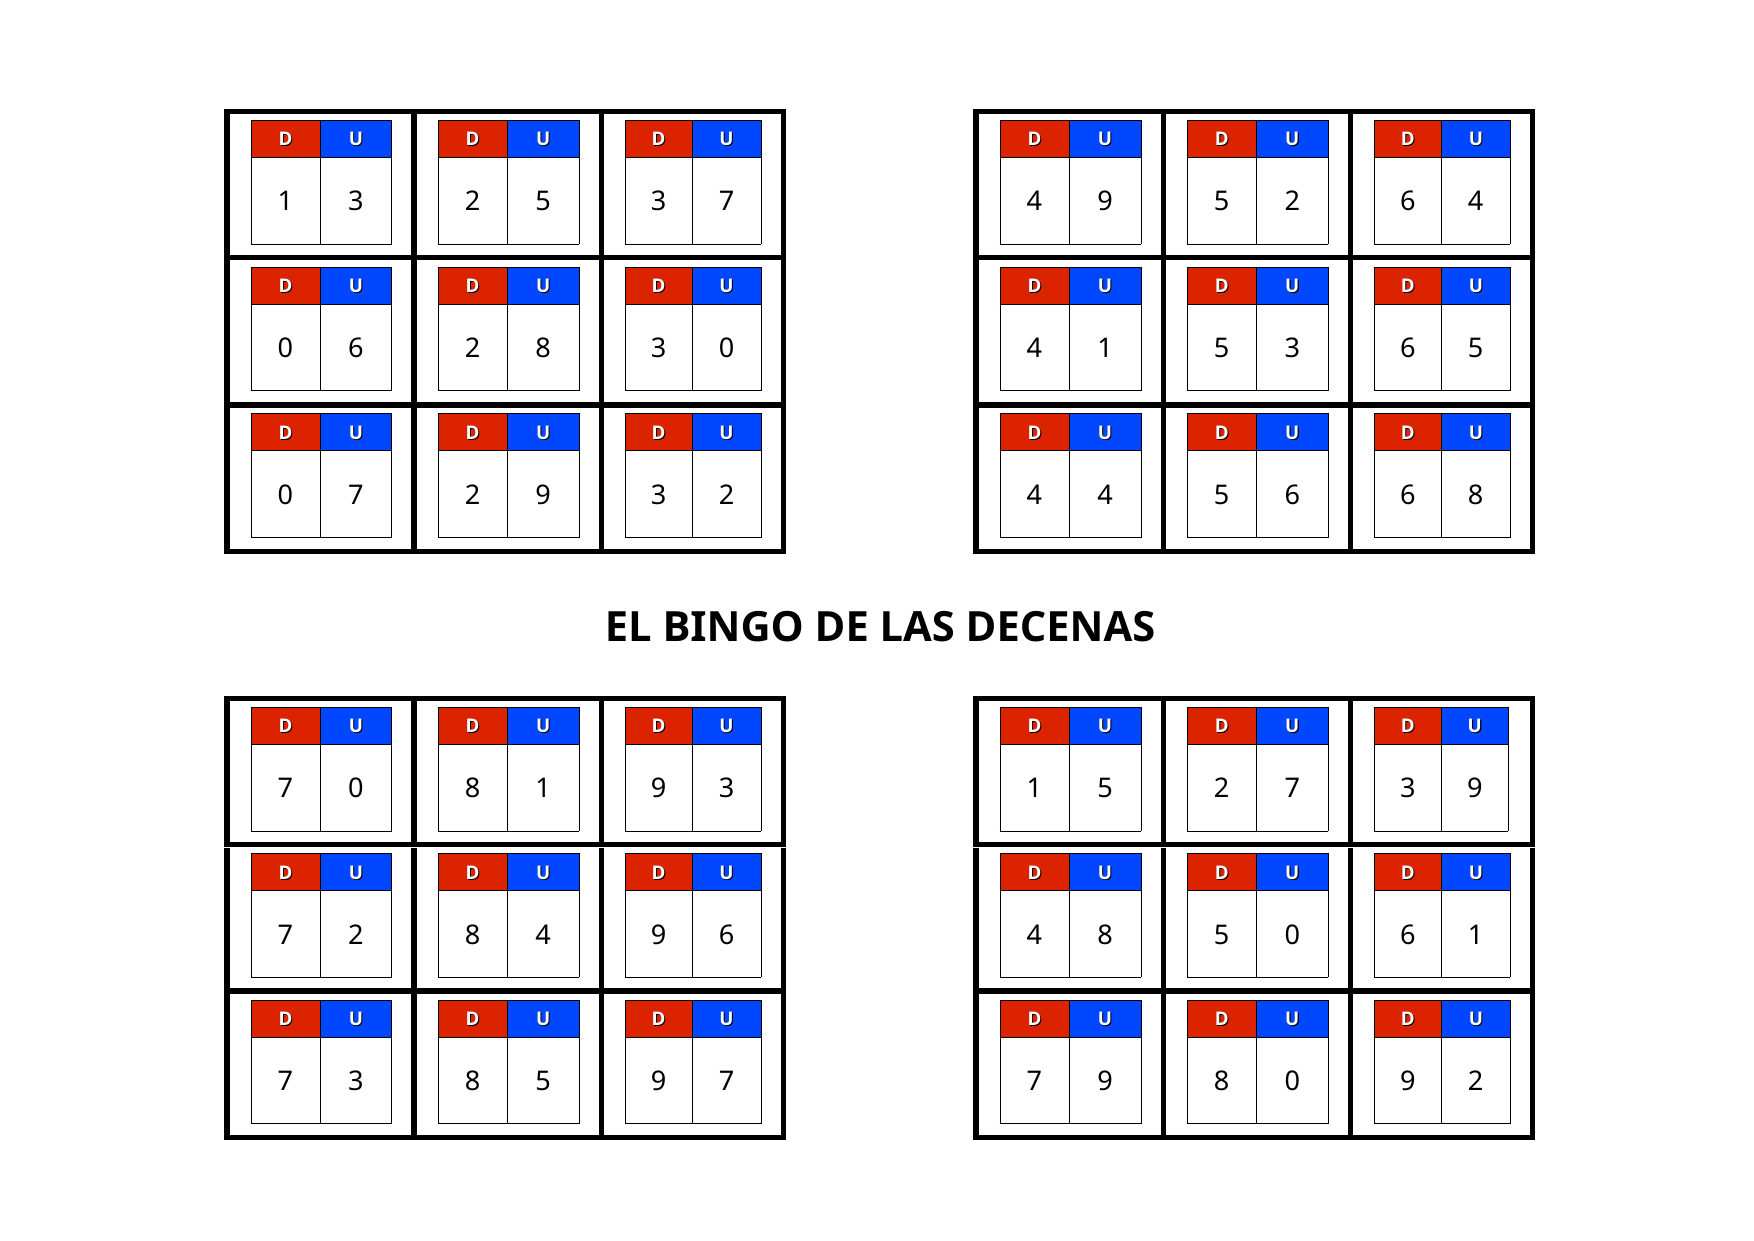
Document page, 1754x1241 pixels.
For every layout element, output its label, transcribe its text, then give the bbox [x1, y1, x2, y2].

table_cell 7 [252, 745, 320, 831]
table_cell [979, 848, 1161, 988]
table_cell 7 [1257, 745, 1328, 831]
table_header U [1257, 1001, 1328, 1037]
table_header D [1001, 268, 1069, 304]
table_cell 3 [626, 158, 692, 244]
table_cell 2 [439, 158, 507, 244]
table_cell 6 [1375, 158, 1441, 244]
table_header U [1257, 854, 1328, 890]
table_header U [321, 121, 391, 157]
table_cell [979, 260, 1161, 402]
table_cell 4 [1001, 891, 1069, 977]
table_cell [979, 408, 1161, 549]
table_cell 2 [439, 305, 507, 390]
table_header D [1375, 414, 1441, 450]
table_cell 4 [1070, 451, 1141, 537]
table_cell 3 [321, 158, 391, 244]
table_header U [1442, 708, 1508, 744]
table_header U [1442, 854, 1510, 890]
table_cell [786, 260, 973, 408]
table_cell [1166, 994, 1348, 1135]
table_header U [1442, 268, 1510, 304]
table_cell 3 [1257, 305, 1328, 390]
table_header D [626, 708, 692, 744]
table_cell 2 [1257, 158, 1328, 244]
table_cell 2 [439, 451, 507, 537]
table_cell 9 [626, 745, 692, 831]
table_header U [1070, 121, 1141, 157]
table_header D [1188, 414, 1256, 450]
table_header U [508, 268, 579, 304]
table_cell 8 [1070, 891, 1141, 977]
table_header D [439, 854, 507, 890]
table_cell 8 [1442, 451, 1510, 537]
table_cell 9 [626, 1038, 692, 1123]
table_cell 1 [508, 745, 579, 831]
table_cell 8 [439, 745, 507, 831]
table_header U [321, 1001, 391, 1037]
table_cell 8 [1188, 1038, 1256, 1123]
table_cell 9 [508, 451, 579, 537]
table_header D [1375, 1001, 1441, 1037]
table_header U [693, 854, 761, 890]
table_cell [1353, 408, 1530, 549]
table_cell [604, 994, 781, 1135]
table_cell 6 [1257, 451, 1328, 537]
table_header D [1375, 121, 1441, 157]
table_header U [693, 121, 761, 157]
table_cell [604, 260, 781, 402]
table_header D [1001, 121, 1069, 157]
table_cell 0 [1257, 1038, 1328, 1123]
table_header D [439, 268, 507, 304]
table_cell 0 [252, 305, 320, 390]
table_cell 3 [626, 451, 692, 537]
table_header D [1375, 708, 1441, 744]
table_cell 4 [1001, 158, 1069, 244]
table_cell 8 [439, 891, 507, 977]
table_cell 6 [1375, 891, 1441, 977]
table_cell 0 [252, 451, 320, 537]
table_cell [1353, 848, 1530, 988]
table_header D [626, 1001, 692, 1037]
table_cell 5 [1188, 305, 1256, 390]
table_header D [1001, 1001, 1069, 1037]
table_cell 9 [1070, 158, 1141, 244]
table_cell 2 [1188, 745, 1256, 831]
table_cell 0 [693, 305, 761, 390]
table_cell 3 [693, 745, 761, 831]
table_cell 8 [508, 305, 579, 390]
table_header D [252, 268, 320, 304]
table_cell 7 [321, 451, 391, 537]
table_header U [508, 414, 579, 450]
table_header D [252, 1001, 320, 1037]
table_header U [693, 708, 761, 744]
table_header U [321, 268, 391, 304]
table_header U [1442, 1001, 1510, 1037]
table_cell 5 [1070, 745, 1141, 831]
table_cell [604, 408, 781, 549]
table_cell [417, 848, 599, 988]
table_header D [252, 854, 320, 890]
table_cell EL BINGO DE LAS DECENAS [224, 554, 1535, 696]
table_cell [1353, 260, 1530, 402]
table_cell [417, 260, 599, 402]
table_header U [1070, 268, 1141, 304]
table_header D [626, 268, 692, 304]
table_header U [1257, 708, 1328, 744]
table_header U [693, 414, 761, 450]
table_cell 1 [252, 158, 320, 244]
table_header D [439, 1001, 507, 1037]
table_header U [508, 854, 579, 890]
table_header [1166, 114, 1348, 255]
table_cell [1353, 994, 1530, 1135]
table_header [604, 114, 781, 255]
table_header U [693, 268, 761, 304]
table_header D [1001, 414, 1069, 450]
table_header [230, 114, 411, 255]
table_header U [1070, 1001, 1141, 1037]
table_header D [1375, 268, 1441, 304]
table_cell 5 [1188, 891, 1256, 977]
table_cell 3 [321, 1038, 391, 1123]
table_cell [786, 848, 973, 994]
table_cell 6 [693, 891, 761, 977]
table_header D [1188, 268, 1256, 304]
table_header D [252, 414, 320, 450]
table_header U [321, 708, 391, 744]
table_cell 7 [1001, 1038, 1069, 1123]
table_cell 2 [321, 891, 391, 977]
table_header U [321, 854, 391, 890]
table_header D [1188, 1001, 1256, 1037]
table_cell 9 [1375, 1038, 1441, 1123]
table_header D [626, 121, 692, 157]
table_cell [786, 408, 973, 554]
table_header D [439, 708, 507, 744]
table_header D [1375, 854, 1441, 890]
table_header [417, 114, 599, 255]
table_cell 5 [1188, 451, 1256, 537]
table_cell 9 [1442, 745, 1508, 831]
table_cell [786, 994, 973, 1140]
table_cell 1 [1001, 745, 1069, 831]
table_cell [417, 701, 599, 842]
table_header U [508, 708, 579, 744]
table_cell 6 [1375, 451, 1441, 537]
table_cell 7 [693, 1038, 761, 1123]
table_cell 2 [1442, 1038, 1510, 1123]
table_header D [252, 121, 320, 157]
table_header U [508, 1001, 579, 1037]
table_header U [1070, 854, 1141, 890]
table_cell [1166, 260, 1348, 402]
table_cell 7 [693, 158, 761, 244]
table_header [979, 114, 1161, 255]
table_cell [230, 260, 411, 402]
table_header U [1070, 414, 1141, 450]
table_cell 2 [693, 451, 761, 537]
table_cell 6 [1375, 305, 1441, 390]
table_cell 3 [1375, 745, 1441, 831]
table_cell 3 [626, 305, 692, 390]
table_cell 6 [321, 305, 391, 390]
table_cell 0 [1257, 891, 1328, 977]
table_cell 7 [252, 891, 320, 977]
table_header U [1070, 708, 1141, 744]
table_cell 5 [508, 1038, 579, 1123]
table_cell [786, 696, 973, 847]
table_header D [1001, 854, 1069, 890]
table_cell [417, 994, 599, 1135]
table_cell 4 [508, 891, 579, 977]
table_cell [230, 994, 411, 1135]
table_header D [1188, 854, 1256, 890]
table_header D [439, 121, 507, 157]
table_header U [1257, 121, 1328, 157]
table_header U [1257, 268, 1328, 304]
table_header U [321, 414, 391, 450]
table_cell 9 [1070, 1038, 1141, 1123]
table_header D [626, 414, 692, 450]
table_cell [1166, 701, 1348, 842]
table_header D [1188, 708, 1256, 744]
table_cell 8 [439, 1038, 507, 1123]
table_header [786, 109, 973, 260]
table_cell 5 [1188, 158, 1256, 244]
table_cell 5 [508, 158, 579, 244]
table_cell 1 [1442, 891, 1510, 977]
table_cell 4 [1001, 451, 1069, 537]
table_header D [439, 414, 507, 450]
table_header [1353, 114, 1530, 255]
table_header U [1442, 121, 1510, 157]
table_cell [1166, 848, 1348, 988]
table_cell [604, 701, 781, 842]
table_header U [1257, 414, 1328, 450]
table_cell 0 [321, 745, 391, 831]
table_header D [1001, 708, 1069, 744]
table_cell 1 [1070, 305, 1141, 390]
table_cell 4 [1001, 305, 1069, 390]
table_cell 5 [1442, 305, 1510, 390]
table_cell [979, 994, 1161, 1135]
table_header U [693, 1001, 761, 1037]
table_cell [230, 408, 411, 549]
table_header U [1442, 414, 1510, 450]
table_header D [626, 854, 692, 890]
table_header D [1188, 121, 1256, 157]
table_cell [604, 848, 781, 988]
table_header U [508, 121, 579, 157]
table_cell 7 [252, 1038, 320, 1123]
table_cell [230, 701, 411, 842]
table_header D [252, 708, 320, 744]
table_cell 9 [626, 891, 692, 977]
table_cell [1353, 701, 1530, 842]
table_cell [417, 408, 599, 549]
table_cell 4 [1442, 158, 1510, 244]
table_cell [230, 848, 411, 988]
table_cell [1166, 408, 1348, 549]
table_cell [979, 701, 1161, 842]
